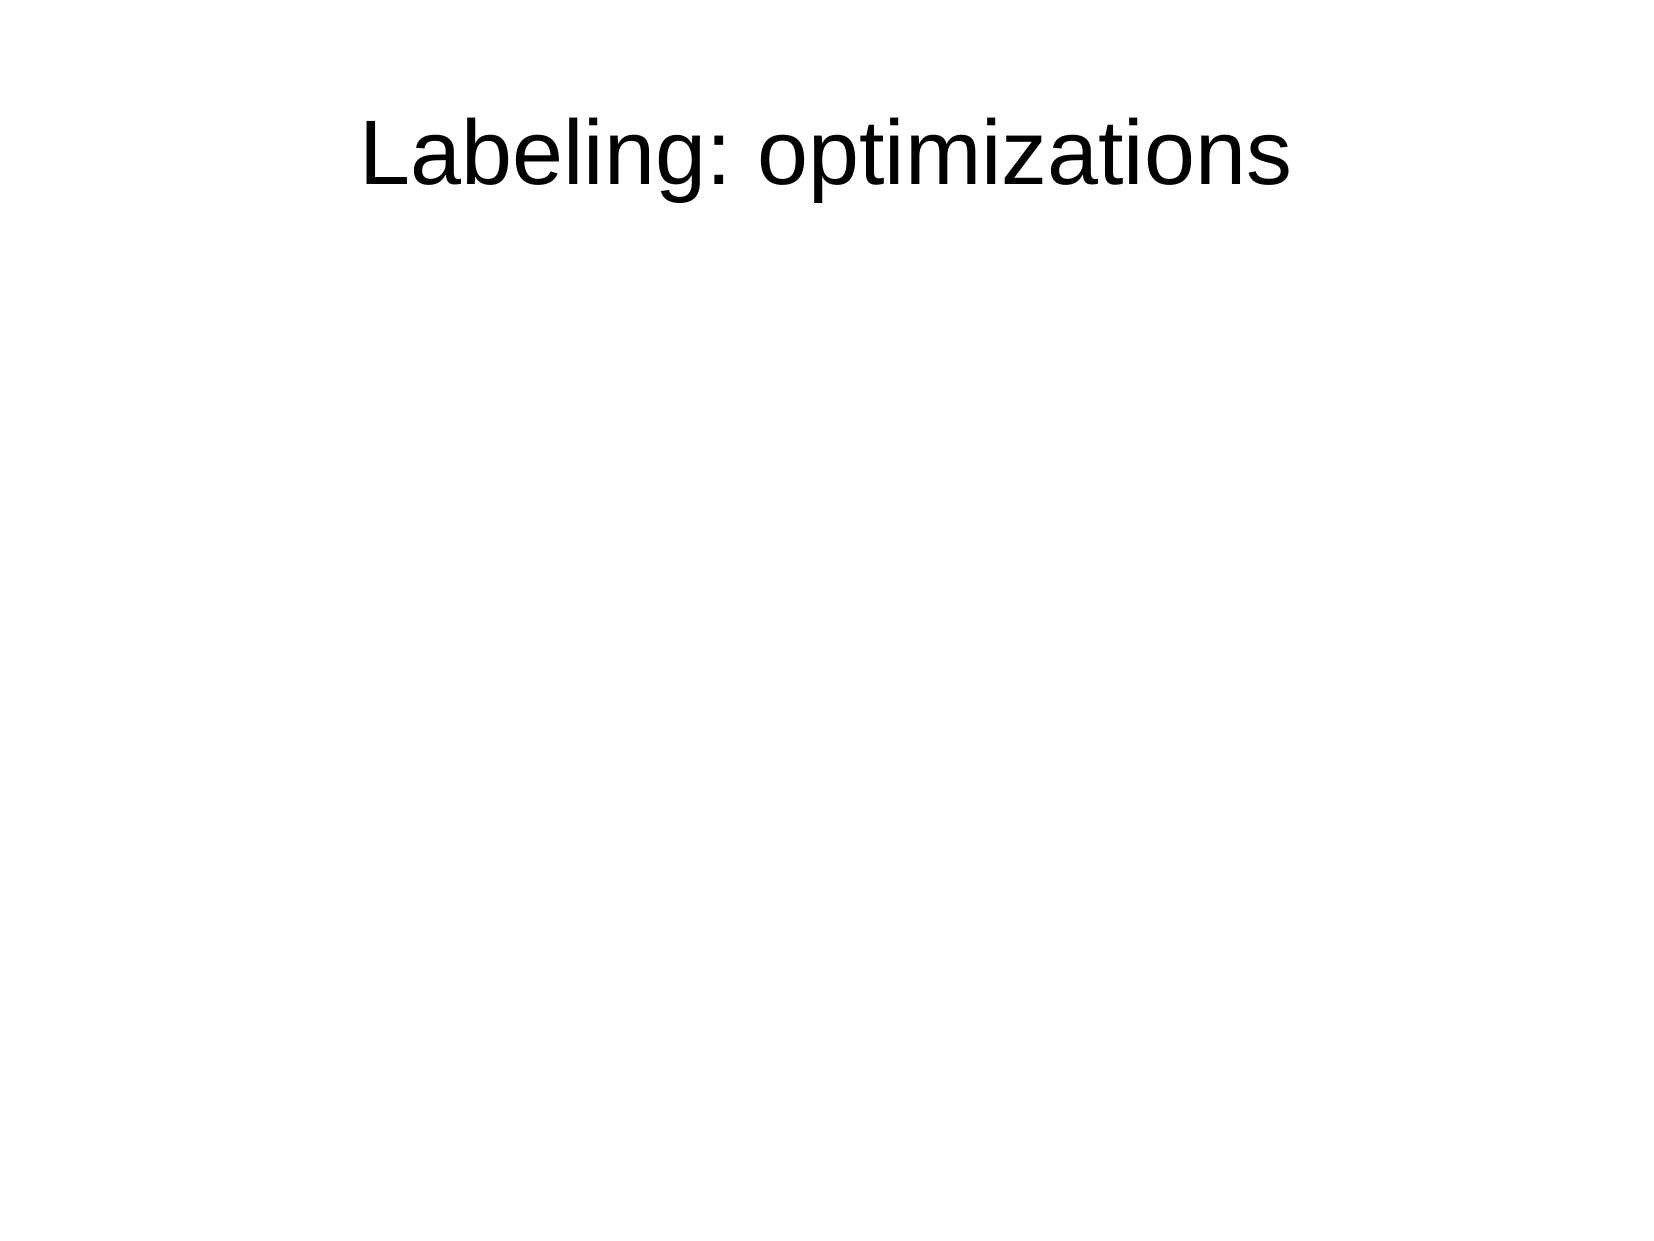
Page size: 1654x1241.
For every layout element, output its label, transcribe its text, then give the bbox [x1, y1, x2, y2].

title Labeling: optimizations [82, 49, 1571, 257]
